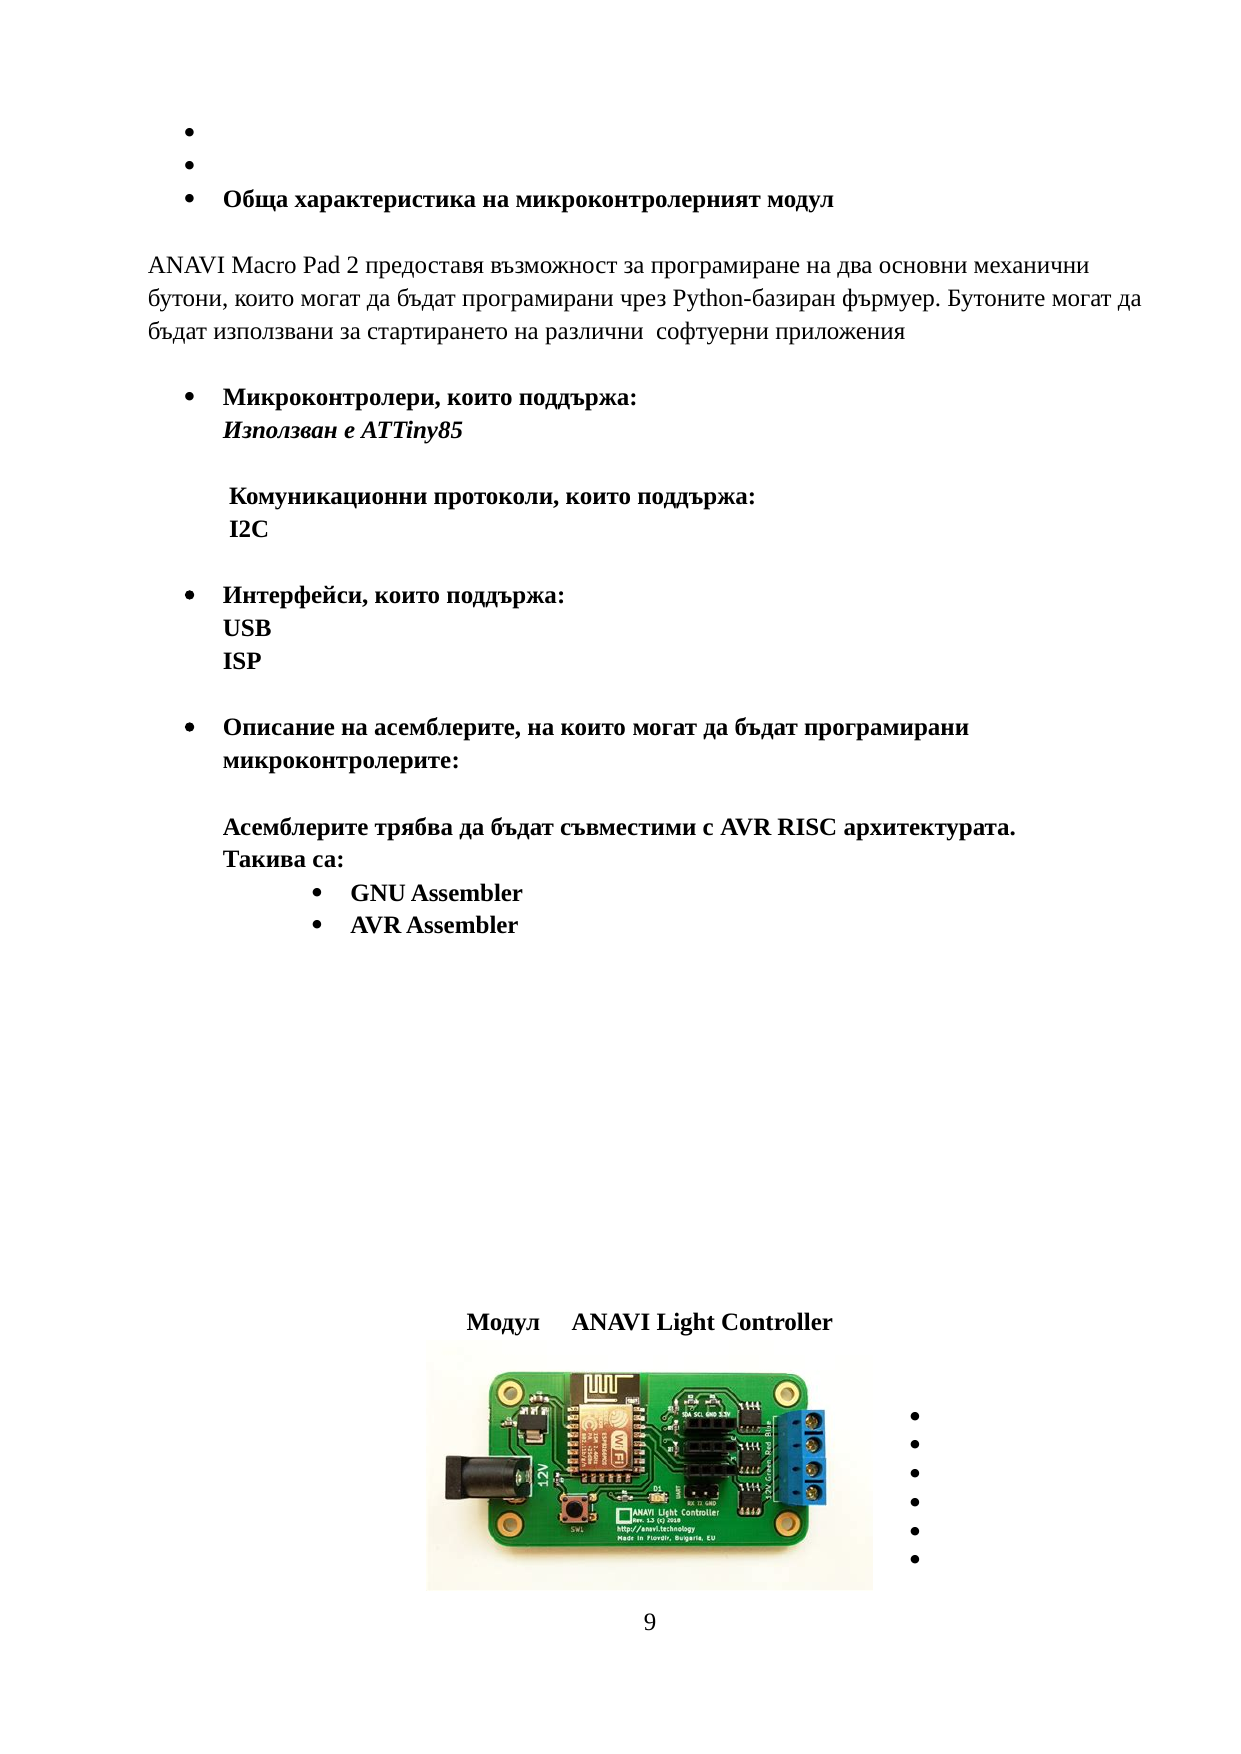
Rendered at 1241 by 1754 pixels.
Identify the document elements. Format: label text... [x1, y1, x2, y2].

text Използван е ATTiny85 [223, 415, 1152, 444]
text ANAVI Macro Pad 2 предоставя възможност за програмиране на два основни механични бутони, които могат да бъдат програмирани чрез Python-базиран фърмуер. Бутоните могат да бъдат използвани за стартирането на различни софтуерни приложения [148, 250, 1152, 345]
text Модул ANAVI Light Controller [148, 1307, 1152, 1336]
picture [426, 1340, 873, 1591]
text USB [223, 613, 1152, 642]
list Обща характеристика на микроконтролерният модул [185, 184, 1152, 213]
text I2C [229, 514, 1152, 543]
text Асемблерите трябва да бъдат съвместими с AVR RISC архитектурата. [223, 812, 1152, 840]
text Комуникационни протоколи, които поддържа: [229, 481, 1152, 510]
list Интерфейси, които поддържа: [185, 580, 1152, 609]
text ISP [223, 646, 1152, 675]
list AVR Assembler [313, 911, 1152, 939]
text Такива са: [223, 844, 1152, 873]
list Описание на асемблерите, на които могат да бъдат програмирани микроконтролерите: [185, 712, 1152, 774]
list Микроконтролери, които поддържа: [185, 382, 1152, 411]
list GNU Assembler [313, 878, 1152, 906]
